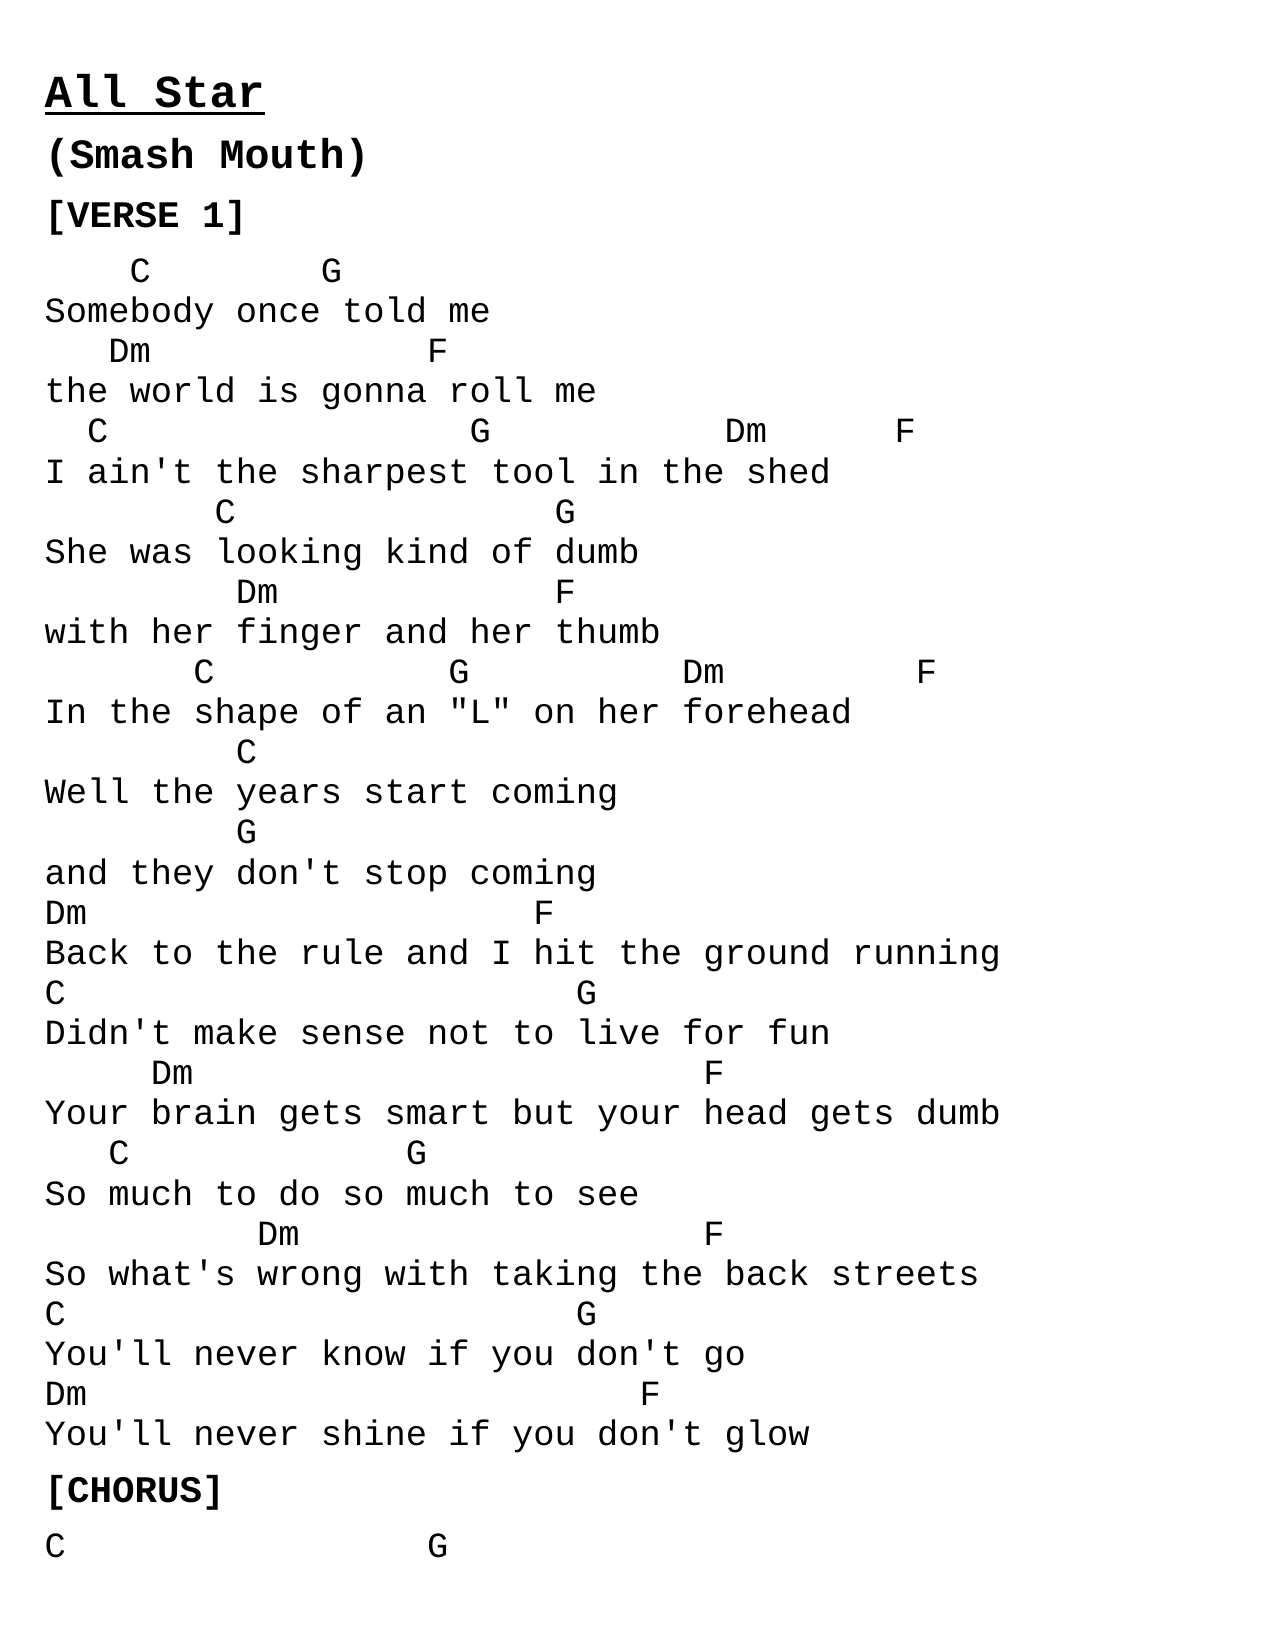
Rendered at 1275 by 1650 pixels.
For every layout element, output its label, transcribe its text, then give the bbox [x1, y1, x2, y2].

text You'll never shine if you don't glow [44, 1416, 1231, 1456]
text Well the years start coming [44, 774, 1231, 814]
text In the shape of an "L" on her forehead [44, 694, 1231, 734]
text Didn't make sense not to live for fun [44, 1015, 1231, 1055]
text C G [44, 1296, 1231, 1336]
text C [44, 734, 1231, 774]
subtitle [VERSE 1] [44, 196, 1231, 238]
text and they don't stop coming [44, 854, 1231, 895]
text So much to do so much to see [44, 1175, 1231, 1216]
subtitle [CHORUS] [44, 1471, 1231, 1513]
text C G Dm F [44, 654, 1231, 694]
text C G [44, 1528, 1231, 1568]
text C G [44, 253, 1231, 293]
text Dm F [44, 1055, 1231, 1095]
text with her finger and her thumb [44, 614, 1231, 654]
text Back to the rule and I hit the ground running [44, 935, 1231, 975]
text Dm F [44, 1376, 1231, 1416]
text Your brain gets smart but your head gets dumb [44, 1095, 1231, 1135]
text You'll never know if you don't go [44, 1336, 1231, 1376]
text C G [44, 975, 1231, 1015]
text Somebody once told me [44, 293, 1231, 333]
text C G [44, 1135, 1231, 1175]
text C G [44, 494, 1231, 534]
text She was looking kind of dumb [44, 534, 1231, 574]
text Dm F [44, 333, 1231, 373]
text G [44, 814, 1231, 854]
text Dm F [44, 574, 1231, 614]
subtitle (Smash Mouth) [44, 134, 1231, 181]
text I ain't the sharpest tool in the shed [44, 453, 1231, 494]
text Dm F [44, 1216, 1231, 1256]
text Dm F [44, 895, 1231, 935]
text So what's wrong with taking the back streets [44, 1256, 1231, 1296]
subtitle All Star [44, 69, 1231, 121]
text C G Dm F [44, 413, 1231, 453]
text the world is gonna roll me [44, 373, 1231, 413]
